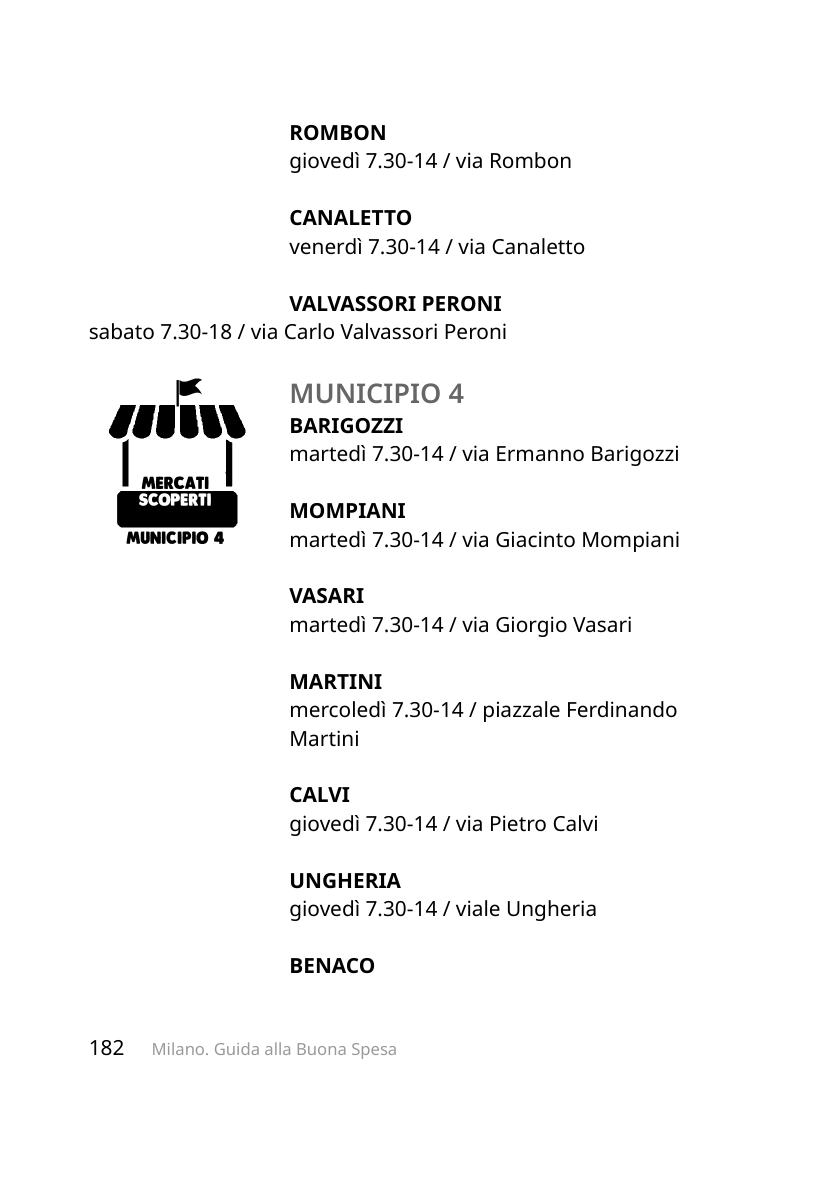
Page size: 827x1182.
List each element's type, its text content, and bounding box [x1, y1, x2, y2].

text MARTINI [88, 667, 738, 695]
text CALVI [88, 781, 738, 809]
text mercoledì 7.30-14 / piazzale Ferdinando Martini [88, 695, 738, 752]
picture [88, 374, 266, 551]
text ROMBON [266, 118, 738, 147]
text giovedì 7.30-14 / via Rombon [266, 147, 738, 175]
text VALVASSORI PERONI [88, 289, 738, 317]
text giovedì 7.30-14 / viale Ungheria [88, 894, 738, 923]
text CANALETTO [266, 203, 738, 232]
text MOMPIANI [266, 496, 738, 525]
text VASARI [88, 582, 738, 610]
text BARIGOZZI [266, 411, 738, 439]
text martedì 7.30-14 / via Ermanno Barigozzi [266, 439, 738, 468]
text sabato 7.30-18 / via Carlo Valvassori Peroni [88, 317, 738, 346]
text venerdì 7.30-14 / via Canaletto [266, 232, 738, 260]
text UNGHERIA [88, 866, 738, 894]
text BENACO [88, 951, 738, 980]
text martedì 7.30-14 / via Giorgio Vasari [88, 610, 738, 638]
text giovedì 7.30-14 / via Pietro Calvi [88, 809, 738, 837]
picture [88, 118, 266, 296]
title MUNICIPIO 4 [266, 374, 738, 411]
text martedì 7.30-14 / via Giacinto Mompiani [88, 525, 738, 553]
